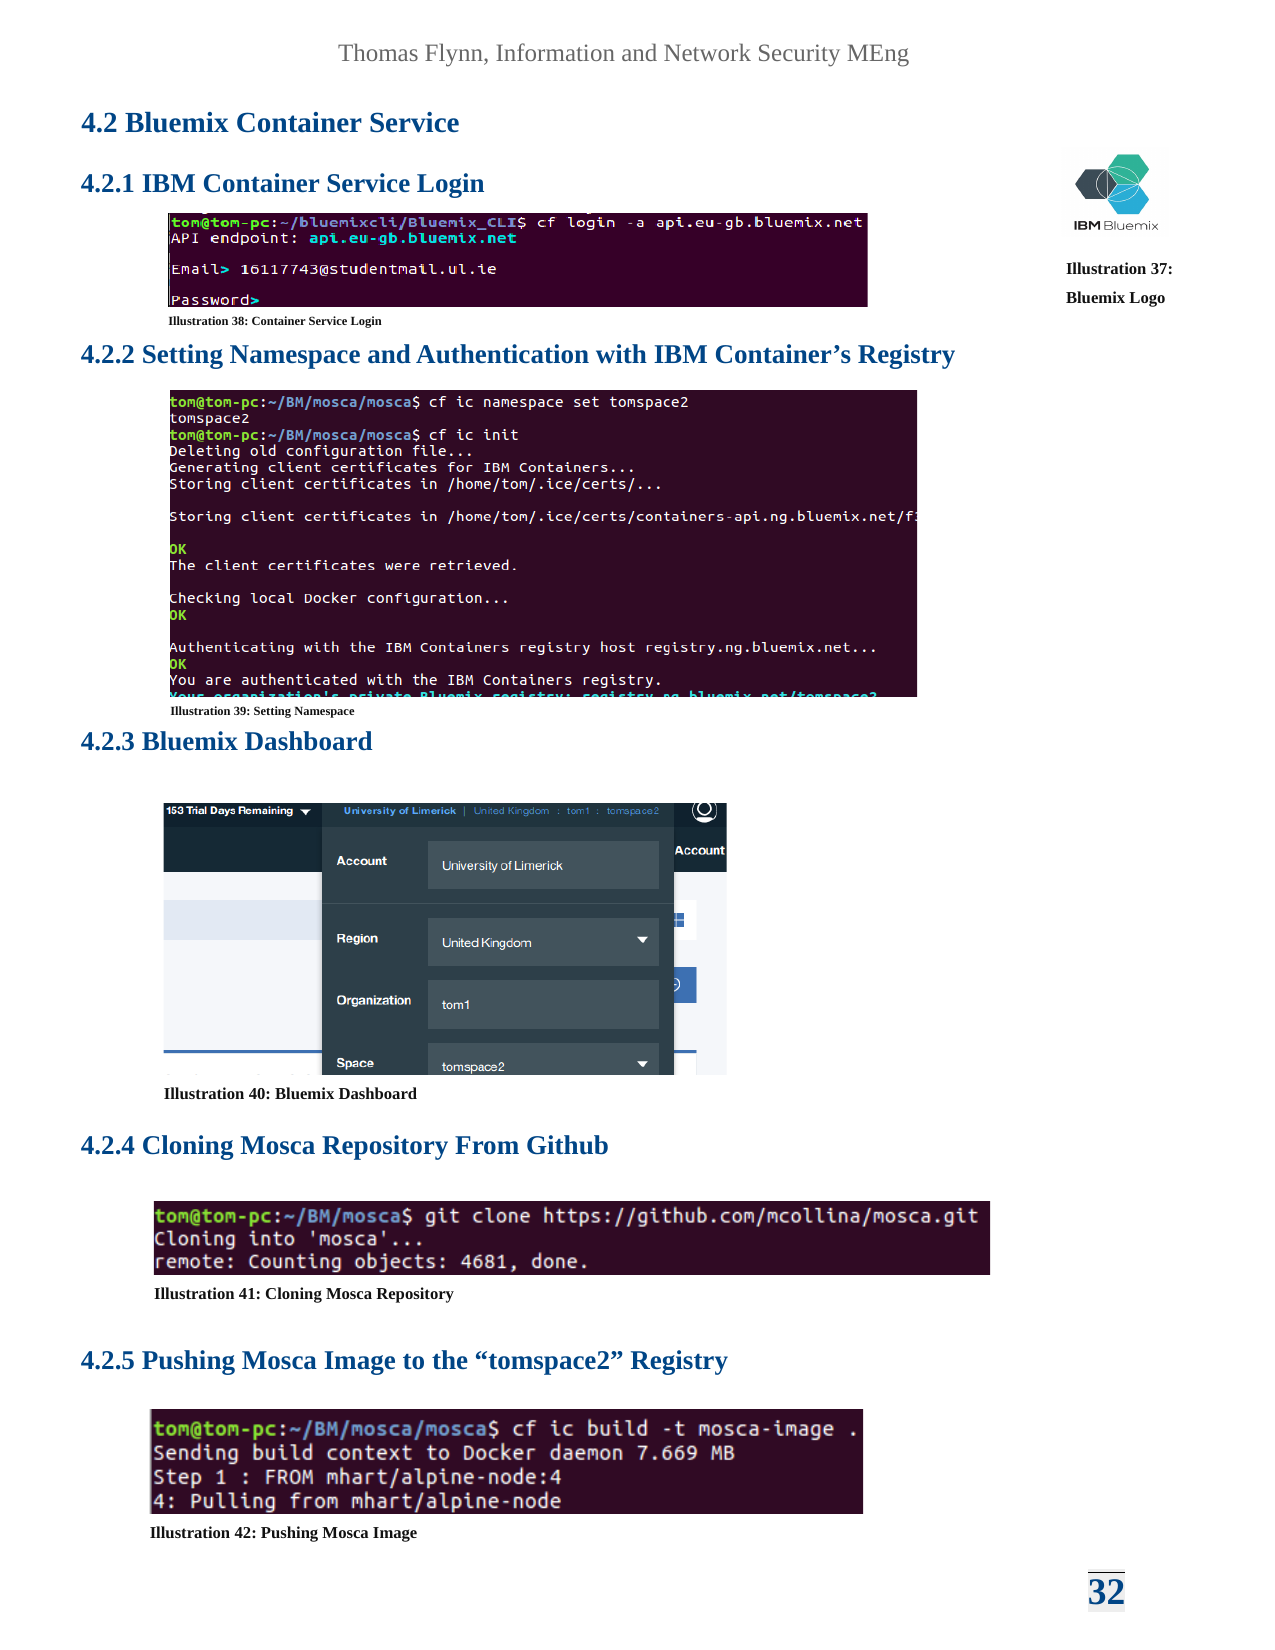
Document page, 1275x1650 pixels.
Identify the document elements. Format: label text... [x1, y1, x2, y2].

subtitle 4.2.3 Bluemix Dashboard [74, 725, 1125, 756]
picture [170, 390, 918, 697]
picture [168, 213, 868, 307]
picture [153, 1201, 991, 1275]
text Illustration 39: Setting Namespace [170, 701, 961, 718]
text Illustration 42: Pushing Mosca Image [149, 1521, 873, 1542]
subtitle 4.2.2 Setting Namespace and Authentication with IBM Container’s Registry [74, 339, 1125, 370]
subtitle 4.2.5 Pushing Mosca Image to the “tomspace2” Registry [74, 1344, 1125, 1375]
text Illustration 41: Cloning Mosca Repository [154, 1281, 995, 1303]
text Illustration 38: Container Service Login [168, 311, 877, 328]
text Illustration 40: Bluemix Dashboard [164, 1081, 791, 1103]
subtitle 4.2 Bluemix Container Service [81, 105, 1125, 138]
text Illustration 37: Bluemix Logo [1066, 256, 1176, 307]
subtitle 4.2.1 IBM Container Service Login [74, 139, 1176, 307]
subtitle 4.2.4 Cloning Mosca Repository From Github [74, 1129, 1125, 1161]
picture [163, 803, 727, 1075]
picture [149, 1409, 864, 1514]
picture [1061, 147, 1169, 237]
